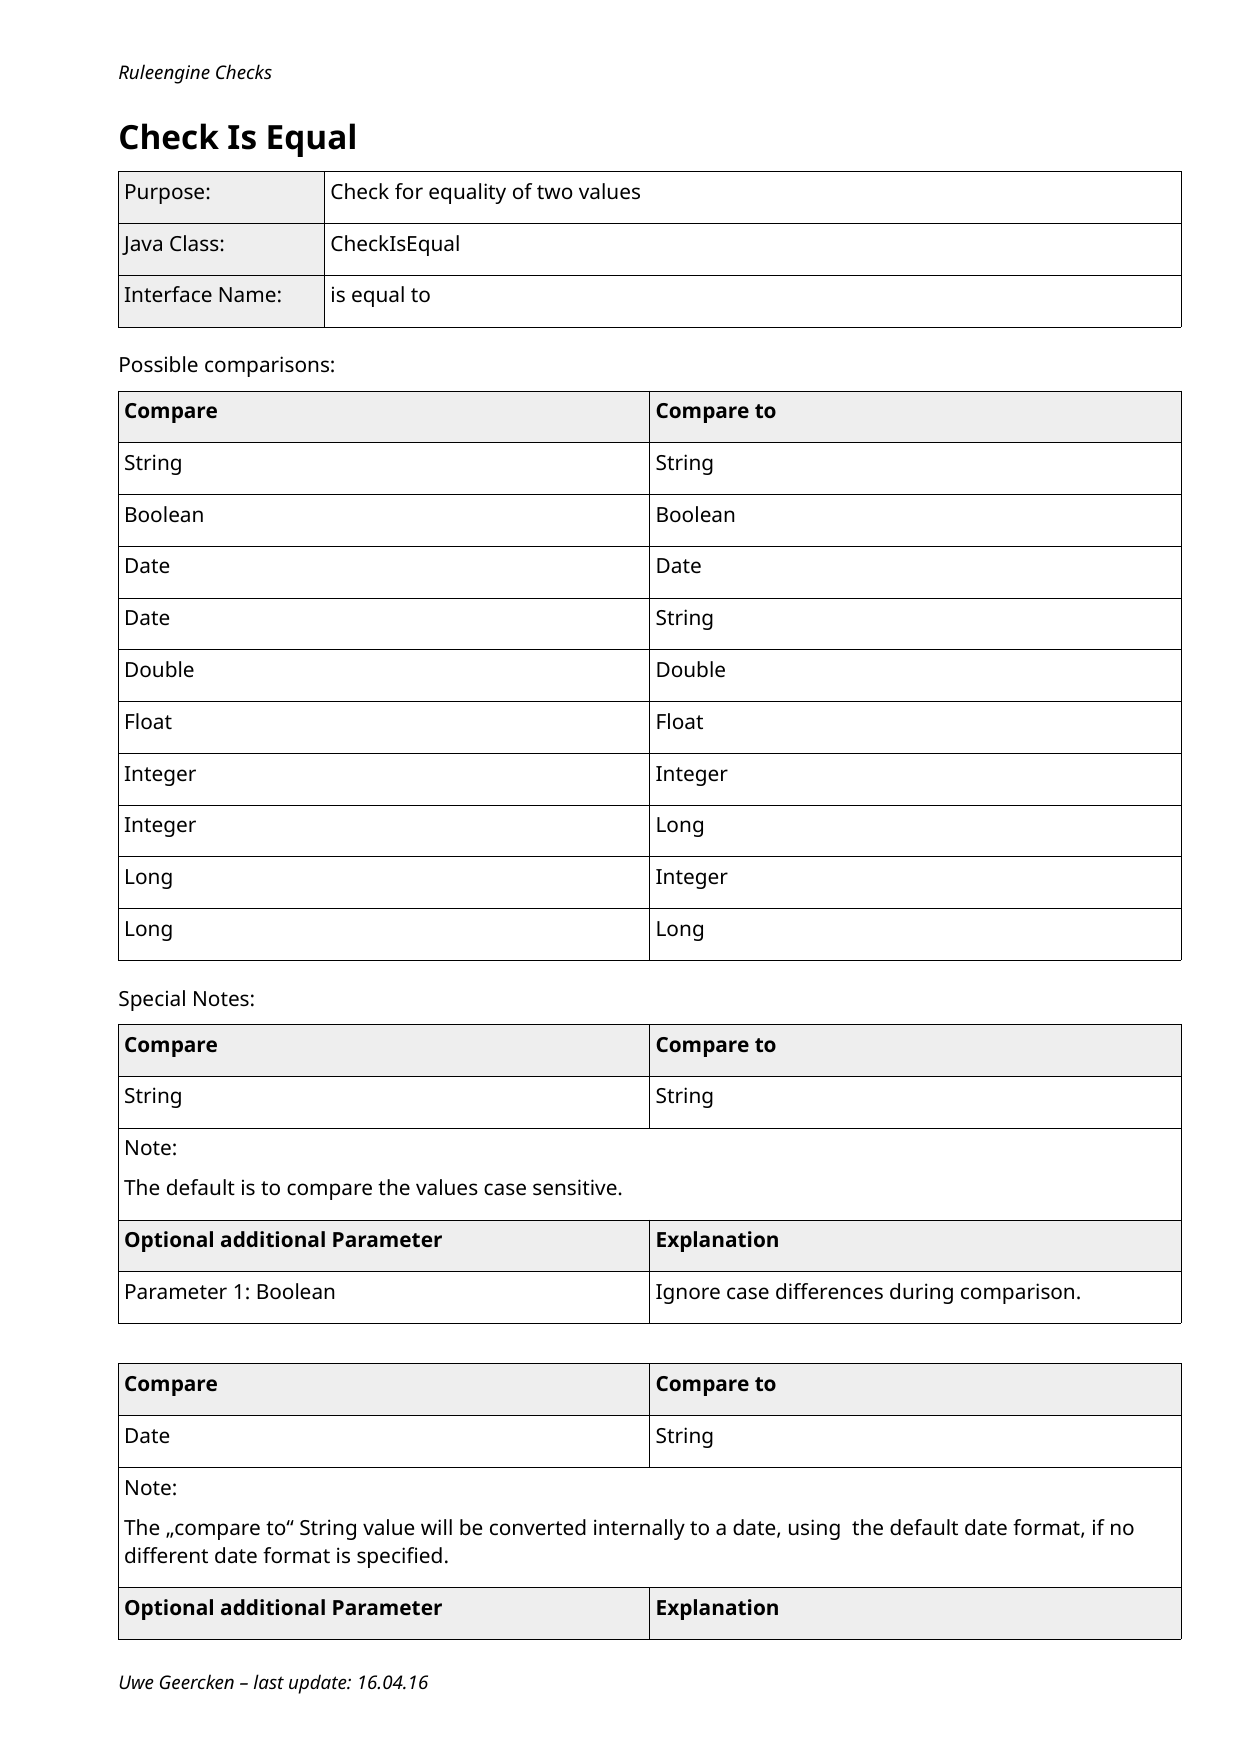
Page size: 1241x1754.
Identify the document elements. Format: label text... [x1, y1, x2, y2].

table_cell Note: The „compare to“ String value will be converted internally to a date, using the default date format, if no different date format is specified. [119, 1468, 1181, 1587]
text Check Is Equal [118, 114, 1181, 159]
table_cell Java Class: [119, 224, 324, 275]
table_cell Integer [119, 806, 649, 856]
table_cell Integer [650, 857, 1181, 908]
table_cell Double [650, 650, 1181, 701]
table_cell is equal to [325, 276, 1181, 327]
text Special Notes: [118, 984, 1181, 1012]
table_cell Parameter 1: Boolean [119, 1272, 649, 1323]
table_cell Boolean [650, 495, 1181, 546]
table_cell Integer [650, 754, 1181, 805]
table_cell String [650, 443, 1181, 494]
table_cell Explanation [650, 1588, 1181, 1639]
table_cell Date [119, 1416, 649, 1467]
table_cell String [650, 599, 1181, 649]
table_cell Date [119, 599, 649, 649]
table_header Compare to [650, 1364, 1181, 1415]
table_cell Float [119, 702, 649, 753]
table_cell String [650, 1416, 1181, 1467]
table_header Check for equality of two values [325, 172, 1181, 223]
table_cell String [119, 443, 649, 494]
table_header Purpose: [119, 172, 324, 223]
table_cell Long [119, 857, 649, 908]
table_header Compare [119, 1025, 649, 1076]
table_cell Explanation [650, 1221, 1181, 1271]
text Possible comparisons: [118, 350, 1181, 379]
table_cell Note: The default is to compare the values case sensitive. [119, 1129, 1181, 1219]
table_cell CheckIsEqual [325, 224, 1181, 275]
table_cell Integer [119, 754, 649, 805]
table_cell Date [119, 547, 649, 598]
table_cell String [119, 1077, 649, 1127]
table_cell Ignore case differences during comparison. [650, 1272, 1181, 1323]
table_cell Boolean [119, 495, 649, 546]
table_cell String [650, 1077, 1181, 1127]
table_header Compare to [650, 392, 1181, 442]
table_cell Long [650, 909, 1181, 960]
table_cell Long [650, 806, 1181, 856]
table_cell Float [650, 702, 1181, 753]
table_header Compare to [650, 1025, 1181, 1076]
table_header Compare [119, 1364, 649, 1415]
table_cell Optional additional Parameter [119, 1221, 649, 1271]
table_header Compare [119, 392, 649, 442]
table_cell Optional additional Parameter [119, 1588, 649, 1639]
table_cell Date [650, 547, 1181, 598]
table_cell Double [119, 650, 649, 701]
table_cell Interface Name: [119, 276, 324, 327]
table_cell Long [119, 909, 649, 960]
